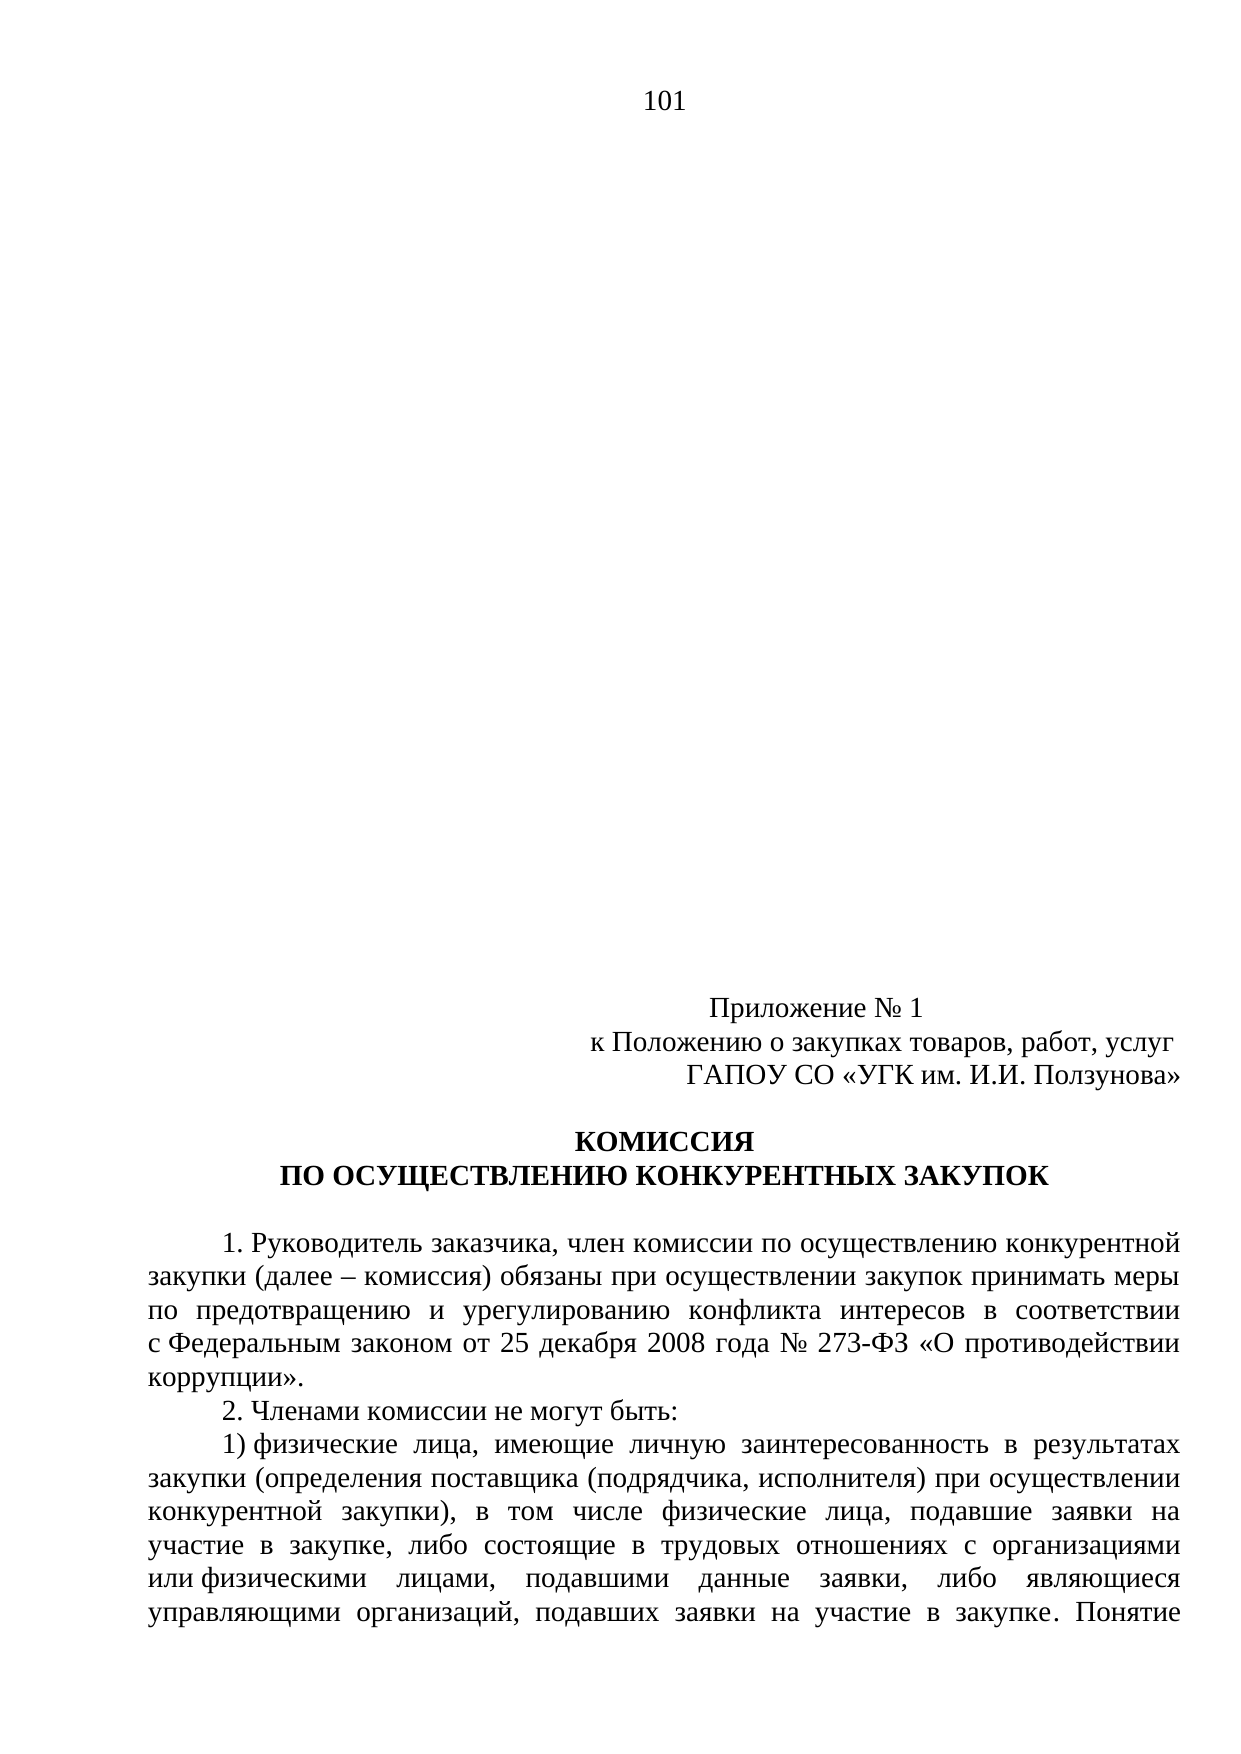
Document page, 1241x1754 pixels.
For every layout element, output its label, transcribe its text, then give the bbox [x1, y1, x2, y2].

text Приложение № 1 [148, 990, 1181, 1024]
text ГАПОУ СО «УГК им. И.И. Ползунова» [148, 1057, 1181, 1091]
text 1) физические лица, имеющие личную заинтересованность в результатах закупки (определения поставщика (подрядчика, исполнителя) при осуществлении конкурентной закупки), в том числе физические лица, подавшие заявки на участие в закупке, либо состоящие в трудовых отношениях с организациями или физическими лицами, подавшими данные заявки, либо являющиеся управляющими организаций, подавших заявки на участие в закупке. Понятие [148, 1426, 1181, 1627]
text 1. Руководитель заказчика, член комиссии по осуществлению конкурентной закупки (далее – комиссия) обязаны при осуществлении закупок принимать меры по предотвращению и урегулированию конфликта интересов в соответствии с Федеральным законом от 25 декабря 2008 года № 273-ФЗ «О противодействии коррупции». [148, 1225, 1181, 1393]
text 2. Членами комиссии не могут быть: [148, 1393, 1181, 1426]
text к Положению о закупках товаров, работ, услуг [148, 1024, 1181, 1057]
text ПО ОСУЩЕСТВЛЕНИЮ КОНКУРЕНТНЫХ ЗАКУПОК [148, 1158, 1181, 1191]
text КОМИССИЯ [148, 1124, 1181, 1158]
